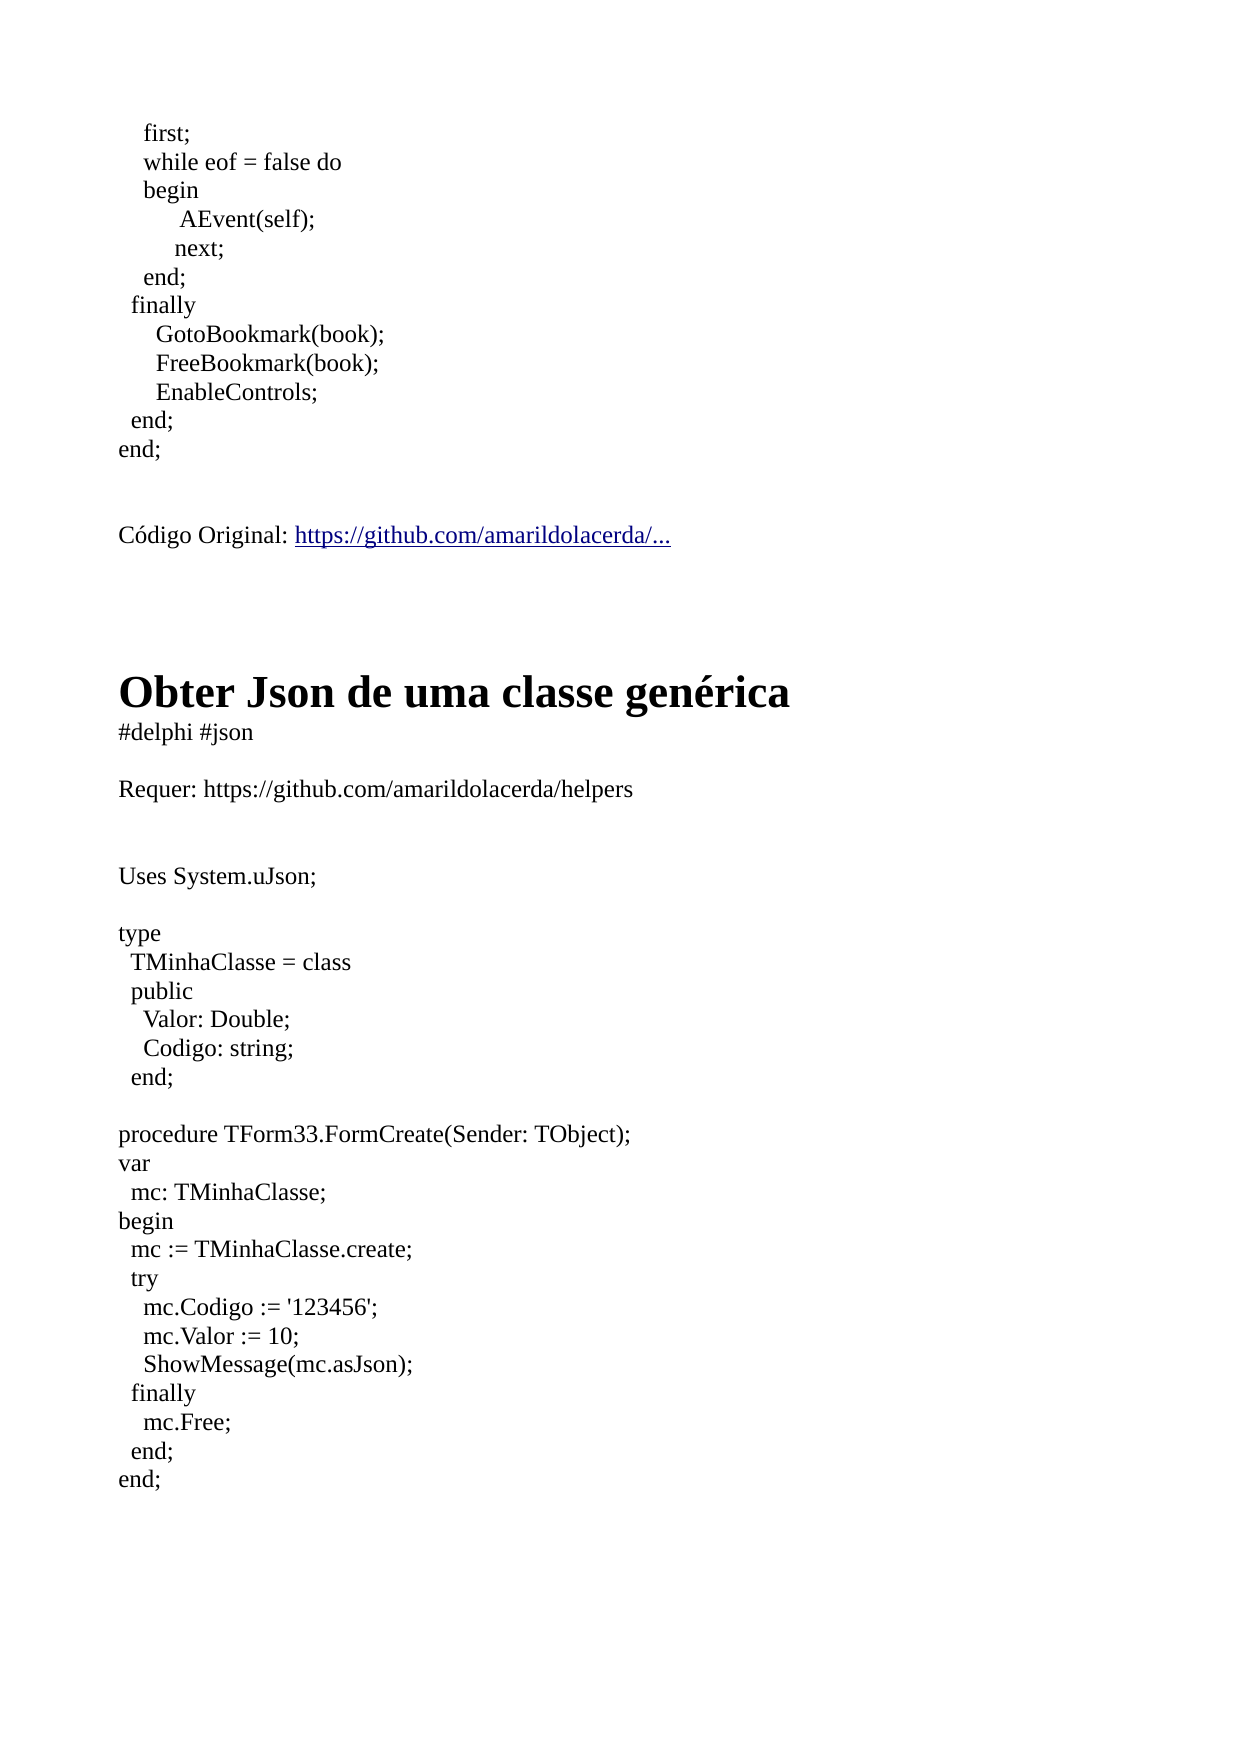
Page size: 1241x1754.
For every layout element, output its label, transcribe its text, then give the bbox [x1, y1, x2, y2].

text AEvent(self); [118, 204, 1122, 233]
text next; [118, 233, 1122, 262]
text Uses System.uJson; [118, 861, 1122, 889]
text finally [118, 1378, 1122, 1407]
text end; [118, 434, 1122, 463]
text ShowMessage(mc.asJson); [118, 1349, 1122, 1378]
text finally [118, 291, 1122, 319]
text procedure TForm33.FormCreate(Sender: TObject); [118, 1119, 1122, 1148]
text end; [118, 262, 1122, 291]
text var [118, 1148, 1122, 1177]
text while eof = false do [118, 147, 1122, 176]
text first; [118, 118, 1122, 147]
text #delphi #json [118, 717, 1122, 746]
text begin [118, 1206, 1122, 1234]
text public [118, 976, 1122, 1004]
text end; [118, 1464, 1122, 1493]
text Obter Json de uma classe genérica [118, 664, 1122, 717]
text mc: TMinhaClasse; [118, 1177, 1122, 1206]
text Valor: Double; [118, 1004, 1122, 1033]
text try [118, 1263, 1122, 1292]
text Codigo: string; [118, 1033, 1122, 1062]
text mc.Valor := 10; [118, 1321, 1122, 1349]
text TMinhaClasse = class [118, 947, 1122, 976]
text mc := TMinhaClasse.create; [118, 1234, 1122, 1263]
text FreeBookmark(book); [118, 348, 1122, 377]
text EnableControls; [118, 377, 1122, 406]
text end; [118, 406, 1122, 434]
text mc.Free; [118, 1407, 1122, 1436]
text begin [118, 176, 1122, 204]
text Requer: https://github.com/amarildolacerda/helpers [118, 774, 1122, 803]
text mc.Codigo := '123456'; [118, 1292, 1122, 1321]
text end; [118, 1436, 1122, 1464]
text type [118, 918, 1122, 947]
text GotoBookmark(book); [118, 319, 1122, 348]
text end; [118, 1062, 1122, 1091]
text Código Original: https://github.com/amarildolacerda/... [118, 521, 1122, 549]
